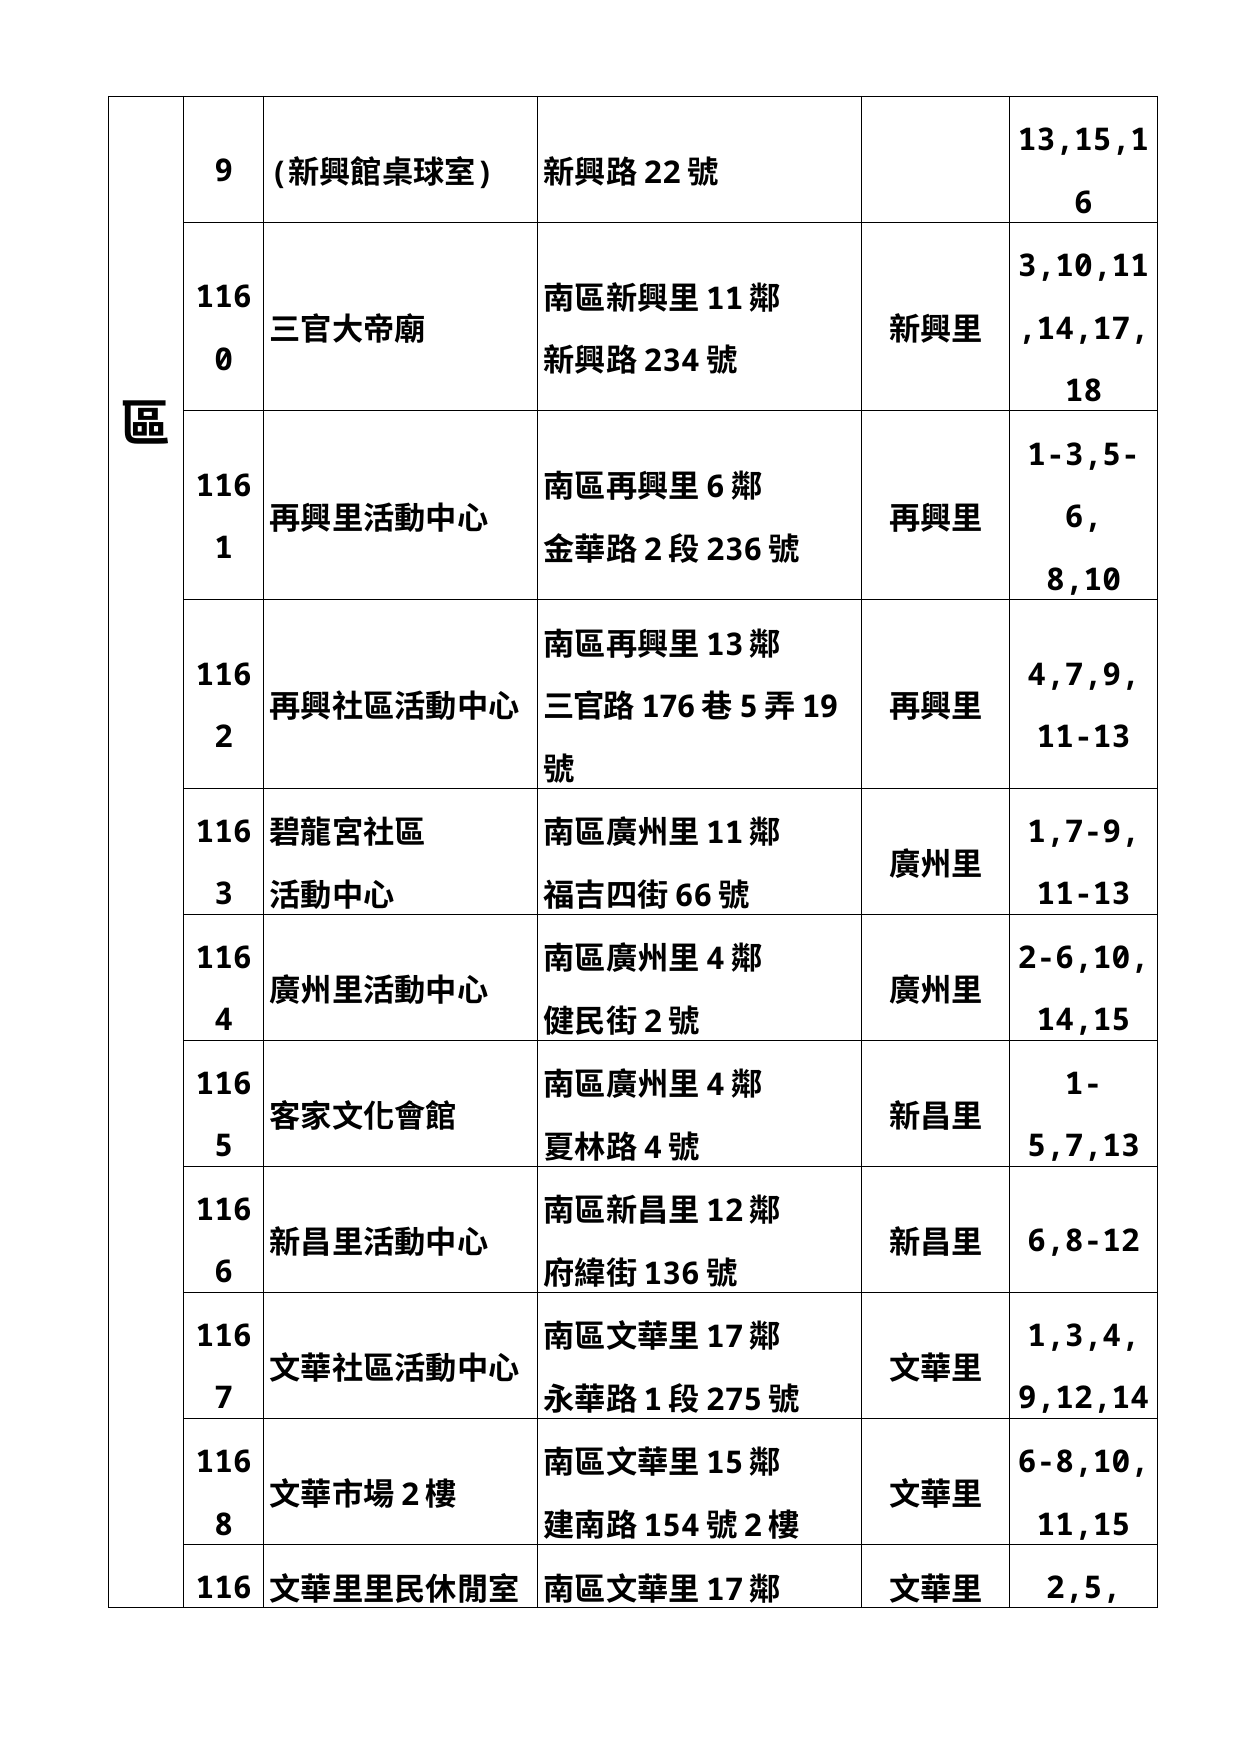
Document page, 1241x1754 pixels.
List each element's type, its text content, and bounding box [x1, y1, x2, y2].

table_cell 文華里里民休閒室 [264, 1545, 537, 1607]
table_cell 南區文華里17鄰 [538, 1545, 861, 1607]
table_cell 南區廣州里4鄰 夏林路4號 [538, 1041, 861, 1166]
table_cell 南區廣州里4鄰 健民街2號 [538, 915, 861, 1039]
table_cell (新興館桌球室) [264, 97, 537, 222]
table_cell 1,7-9, 11-13 [1010, 789, 1157, 913]
table_cell 文華社區活動中心 [264, 1293, 537, 1418]
table_cell 南區再興里13鄰 三官路176巷5弄19號 [538, 600, 861, 787]
table_cell 1161 [184, 411, 263, 599]
table_cell 再興里 [862, 600, 1009, 787]
table_cell 1162 [184, 600, 263, 787]
table_cell 2-6,10, 14,15 [1010, 915, 1157, 1039]
table_cell 2,5, [1010, 1545, 1157, 1607]
table_cell 廣州里 [862, 789, 1009, 913]
table_cell 區 [109, 97, 183, 1607]
table_cell 南區文華里17鄰 永華路1段275號 [538, 1293, 861, 1418]
table_cell 新昌里 [862, 1167, 1009, 1292]
table_cell 1168 [184, 1419, 263, 1544]
table_cell 1167 [184, 1293, 263, 1418]
table_cell 116 [184, 1545, 263, 1607]
table_cell 再興里活動中心 [264, 411, 537, 599]
table_cell 1160 [184, 223, 263, 410]
table_cell 6-8,10, 11,15 [1010, 1419, 1157, 1544]
table_cell 文華里 [862, 1419, 1009, 1544]
table_cell 文華里 [862, 1545, 1009, 1607]
table_cell 9 [184, 97, 263, 222]
table_cell 1163 [184, 789, 263, 913]
table_cell 三官大帝廟 [264, 223, 537, 410]
table_cell 客家文化會館 [264, 1041, 537, 1166]
table_cell [862, 97, 1009, 222]
table_cell 再興社區活動中心 [264, 600, 537, 787]
table_cell 南區新興里11鄰 新興路234號 [538, 223, 861, 410]
table_cell 南區再興里6鄰 金華路2段236號 [538, 411, 861, 599]
table_cell 4,7,9, 11-13 [1010, 600, 1157, 787]
table_cell 新興路22號 [538, 97, 861, 222]
table_cell 6,8-12 [1010, 1167, 1157, 1292]
table_cell 新昌里活動中心 [264, 1167, 537, 1292]
table_cell 文華里 [862, 1293, 1009, 1418]
table_cell 南區文華里15鄰 建南路154號2樓 [538, 1419, 861, 1544]
table_cell 1166 [184, 1167, 263, 1292]
table_cell 碧龍宮社區 活動中心 [264, 789, 537, 913]
table_cell 南區新昌里12鄰 府緯街136號 [538, 1167, 861, 1292]
table_cell 1-3,5-6, 8,10 [1010, 411, 1157, 599]
table_cell 13,15,16 [1010, 97, 1157, 222]
table_cell 新昌里 [862, 1041, 1009, 1166]
table_cell 1165 [184, 1041, 263, 1166]
table_cell 1,3,4, 9,12,14 [1010, 1293, 1157, 1418]
table_cell 新興里 [862, 223, 1009, 410]
table_cell 再興里 [862, 411, 1009, 599]
table_cell 1164 [184, 915, 263, 1039]
table_cell 廣州里 [862, 915, 1009, 1039]
table_cell 廣州里活動中心 [264, 915, 537, 1039]
table_cell 1-5,7,13 [1010, 1041, 1157, 1166]
table_cell 3,10,11,14,17,18 [1010, 223, 1157, 410]
table_cell 文華市場2樓 [264, 1419, 537, 1544]
table_cell 南區廣州里11鄰 福吉四街66號 [538, 789, 861, 913]
